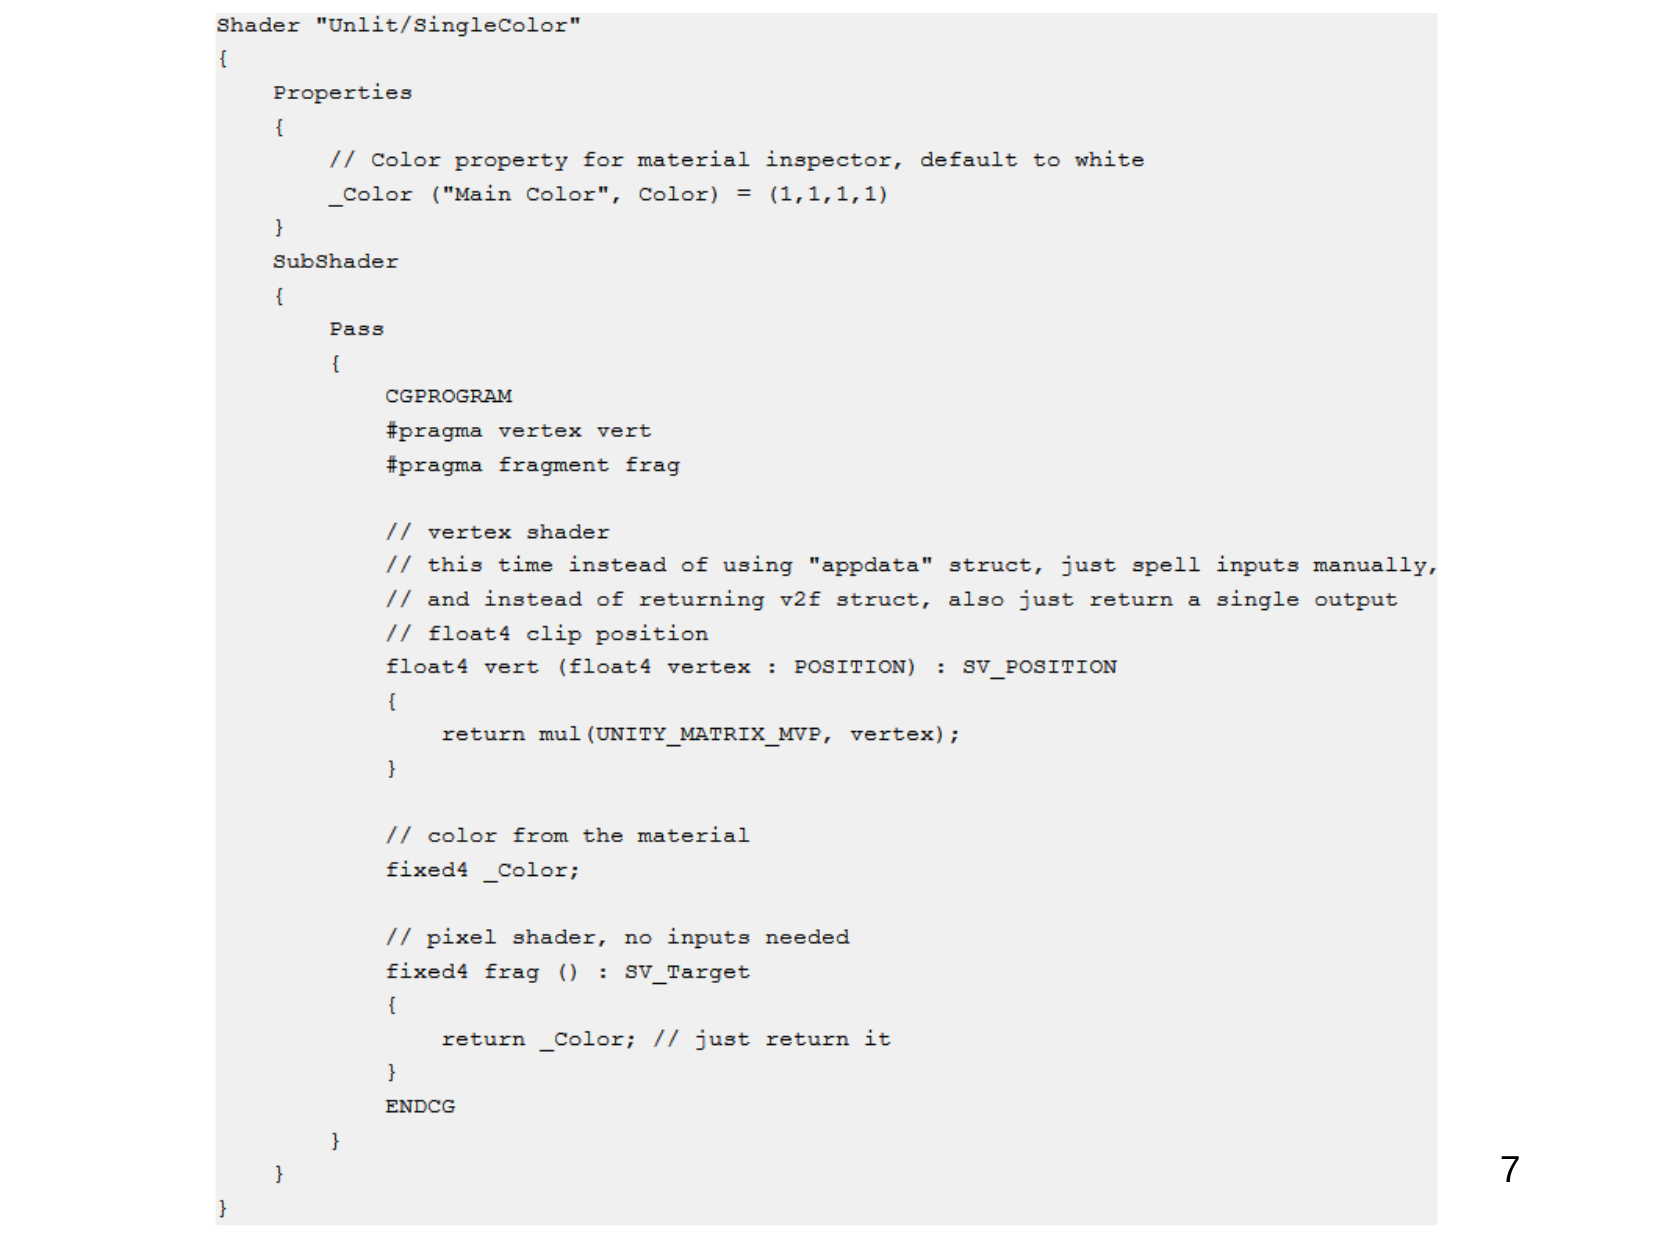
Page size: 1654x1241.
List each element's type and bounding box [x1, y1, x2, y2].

picture [213, 13, 1441, 1227]
text_box [1484, 1140, 1654, 1211]
